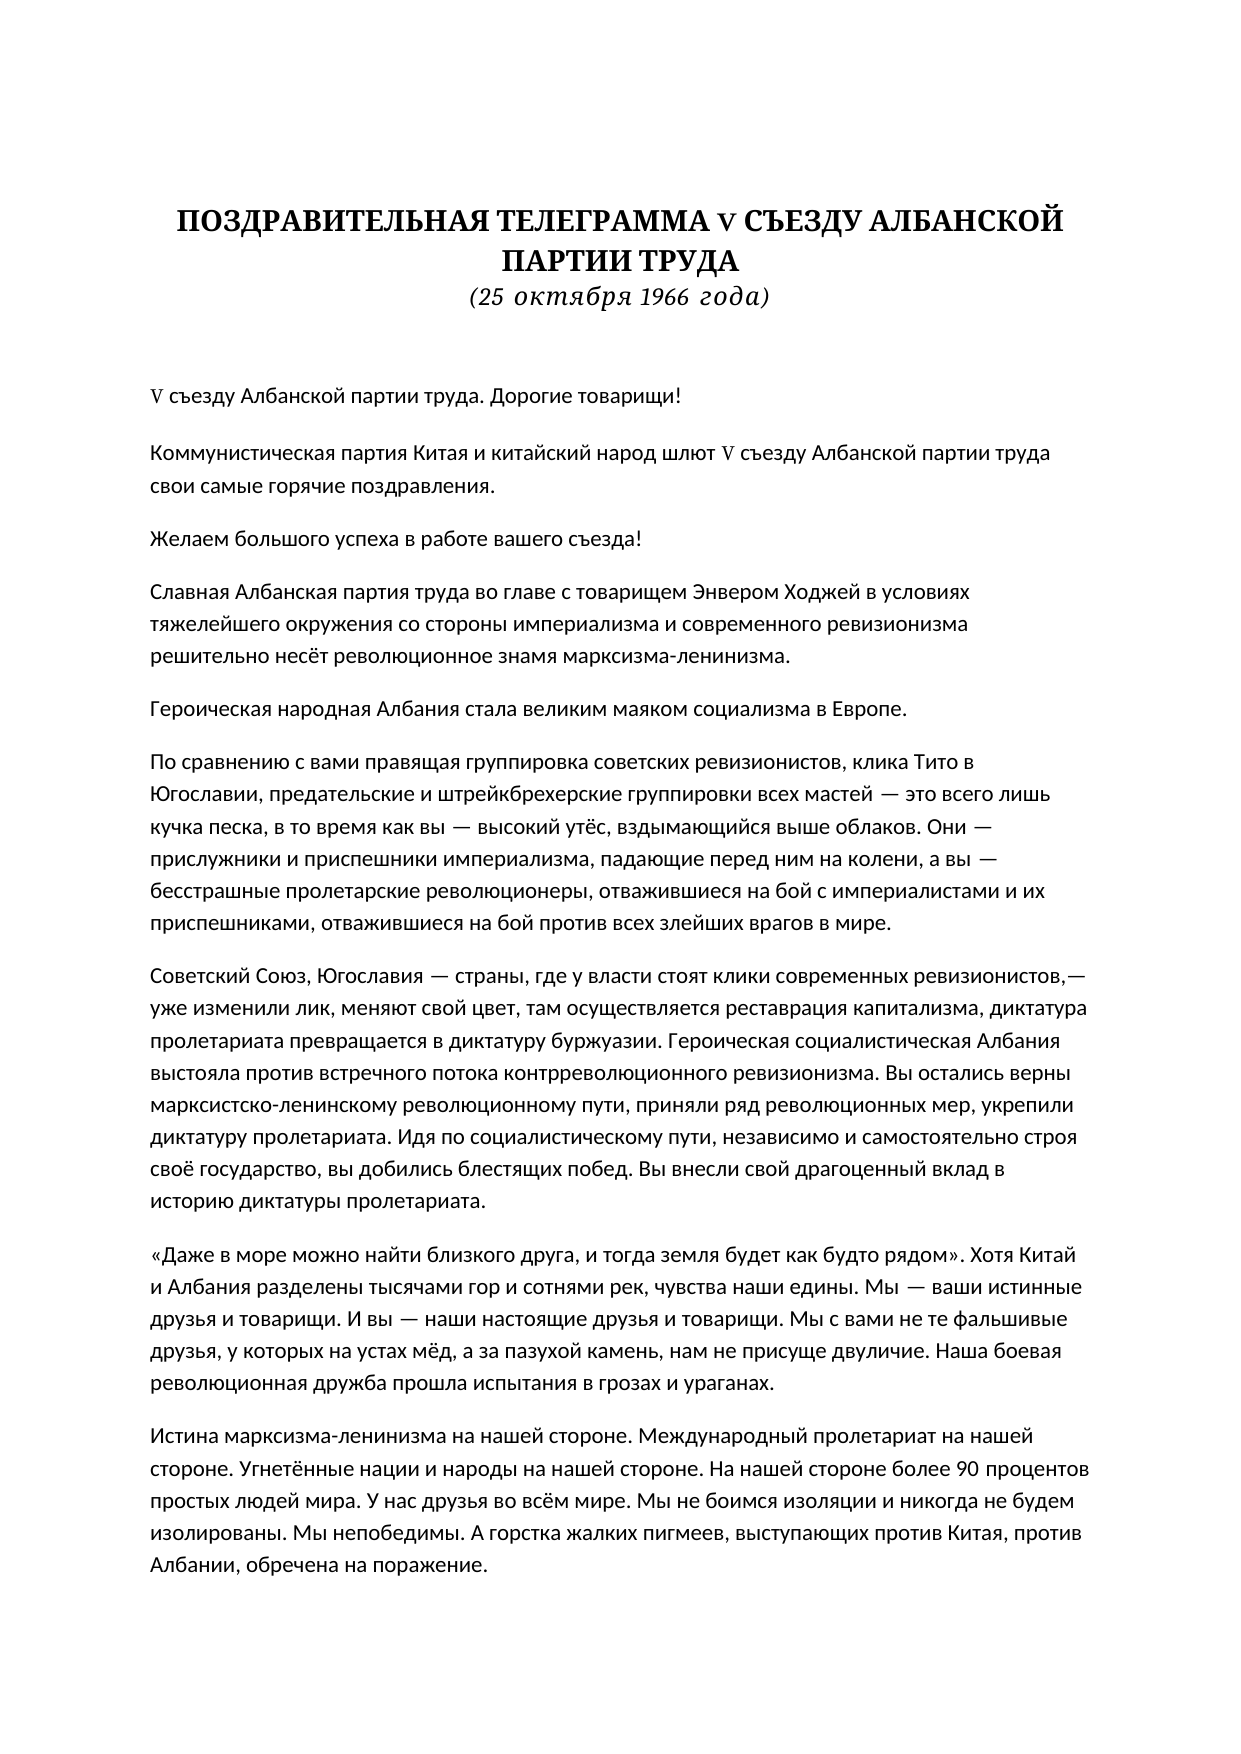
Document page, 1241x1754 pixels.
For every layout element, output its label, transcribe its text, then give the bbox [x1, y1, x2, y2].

text Коммунистическая партия Китая и китайский народ шлют Ⅴ съезду Албанской партии труда свои самые горячие поздравления. [150, 436, 1091, 499]
text По сравнению с вами правящая группировка советских ревизионистов, клика Тито в Югославии, предательские и штрейкбрехерские группировки всех мастей — это всего лишь кучка песка, в то время как вы — высокий утёс, вздымающийся выше облаков. Они — прислужники и приспешники империализма, падающие перед ним на колени, а вы — бесстрашные пролетарские революционеры, отважившиеся на бой с империалистами и их приспешниками, отважившиеся на бой против всех злейших врагов в мире. [150, 747, 1091, 936]
subtitle Поздравительная телеграмма Ⅴ съезду Албанской партии труда [150, 200, 1091, 278]
text Истина марксизма-ленинизма на нашей стороне. Международный пролетариат на нашей стороне. Угнетённые нации и народы на нашей стороне. На нашей стороне более 90 процентов простых людей мира. У нас друзья во всём мире. Мы не боимся изоляции и никогда не будем изолированы. Мы непобедимы. А горстка жалких пигмеев, выступающих против Китая, против Албании, обречена на поражение. [150, 1421, 1091, 1578]
text Желаем большого успеха в работе вашего съезда! [150, 524, 1091, 552]
text Ⅴ съезду Албанской партии труда. Дорогие товарищи! [150, 379, 1091, 410]
text Славная Албанская партия труда во главе с товарищем Энвером Ходжей в условиях тяжелейшего окружения со стороны империализма и современного ревизионизма решительно несёт революционное знамя марксизма-ленинизма. [150, 577, 1091, 669]
text Советский Союз, Югославия — страны, где у власти стоят клики современных ревизионистов,— уже изменили лик, меняют свой цвет, там осуществляется реставрация капитализма, диктатура пролетариата превращается в диктатуру буржуазии. Героическая социалистическая Албания выстояла против встречного потока контрреволюционного ревизионизма. Вы остались верны марксистско-ленинскому революционному пути, приняли ряд революционных мер, укрепили диктатуру пролетариата. Идя по социалистическому пути, независимо и самостоятельно строя своё государство, вы добились блестящих побед. Вы внесли свой драгоценный вклад в историю диктатуры пролетариата. [150, 961, 1091, 1215]
text Героическая народная Албания стала великим маяком социализма в Европе. [150, 694, 1091, 722]
text (25 октября 1966 года) [150, 283, 1091, 312]
text «Даже в море можно найти близкого друга, и тогда земля будет как будто рядом». Хотя Китай и Албания разделены тысячами гор и сотнями рек, чувства наши едины. Мы — ваши истинные друзья и товарищи. И вы — наши настоящие друзья и товарищи. Мы с вами не те фальшивые друзья, у которых на устах мёд, а за пазухой камень, нам не присуще двуличие. Наша боевая революционная дружба прошла испытания в грозах и ураганах. [150, 1240, 1091, 1396]
